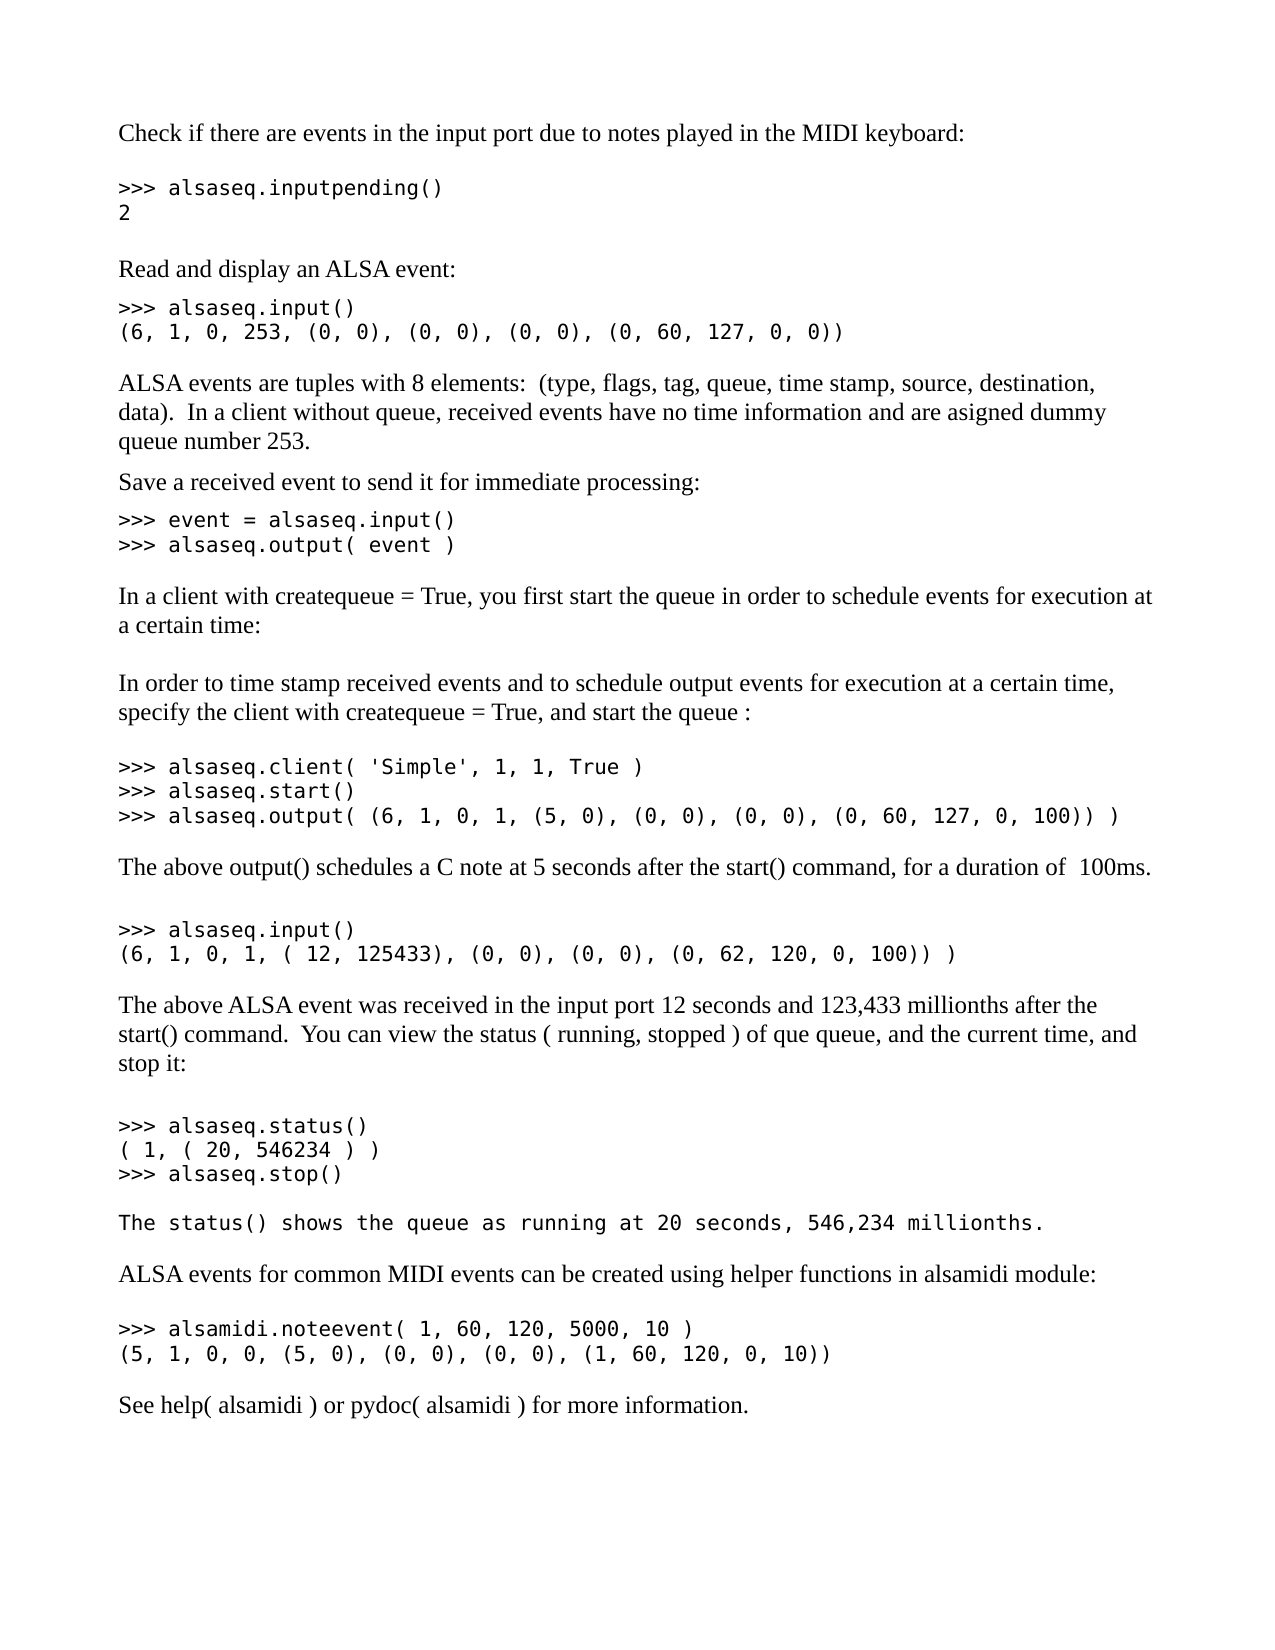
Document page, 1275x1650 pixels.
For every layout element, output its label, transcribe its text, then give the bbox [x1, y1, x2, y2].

text >>> alsamidi.noteevent( 1, 60, 120, 5000, 10 ) [118, 1317, 1157, 1342]
text (6, 1, 0, 253, (0, 0), (0, 0), (0, 0), (0, 60, 127, 0, 0)) [118, 320, 1157, 344]
text >>> alsaseq.output( (6, 1, 0, 1, (5, 0), (0, 0), (0, 0), (0, 60, 127, 0, 100)) ) [118, 804, 1157, 828]
text >>> alsaseq.start() [118, 779, 1157, 804]
text >>> alsaseq.inputpending() [118, 176, 1157, 201]
text In a client with createqueue = True, you first start the queue in order to schedule events for execution at a certain time: [118, 581, 1157, 639]
text (5, 1, 0, 0, (5, 0), (0, 0), (0, 0), (1, 60, 120, 0, 10)) [118, 1342, 1157, 1366]
text The above output() schedules a C note at 5 seconds after the start() command, for a duration of 100ms. [118, 852, 1157, 881]
text >>> alsaseq.input() [118, 918, 1157, 942]
text See help( alsamidi ) or pydoc( alsamidi ) for more information. [118, 1390, 1157, 1419]
text ALSA events for common MIDI events can be created using helper functions in alsamidi module: [118, 1259, 1157, 1288]
text >>> alsaseq.client( 'Simple', 1, 1, True ) [118, 755, 1157, 779]
text Check if there are events in the input port due to notes played in the MIDI keyboard: [118, 118, 1157, 147]
text >>> event = alsaseq.input() [118, 508, 1157, 533]
text ALSA events are tuples with 8 elements: (type, flags, tag, queue, time stamp, source, destination, data). In a client without queue, received events have no time information and are asigned dummy queue number 253. [118, 368, 1157, 455]
text The above ALSA event was received in the input port 12 seconds and 123,433 millionths after the start() command. You can view the status ( running, stopped ) of que queue, and the current time, and stop it: [118, 991, 1157, 1077]
text Read and display an ALSA event: [118, 254, 1157, 283]
text >>> alsaseq.output( event ) [118, 533, 1157, 557]
text In order to time stamp received events and to schedule output events for execution at a certain time, specify the client with createqueue = True, and start the queue : [118, 668, 1157, 726]
text ( 1, ( 20, 546234 ) ) [118, 1138, 1157, 1162]
text >>> alsaseq.input() [118, 296, 1157, 320]
text Save a received event to send it for immediate processing: [118, 467, 1157, 496]
text >>> alsaseq.status() [118, 1114, 1157, 1138]
text 2 [118, 201, 1157, 225]
text The status() shows the queue as running at 20 seconds, 546,234 millionths. [118, 1211, 1157, 1235]
text >>> alsaseq.stop() [118, 1162, 1157, 1186]
text (6, 1, 0, 1, ( 12, 125433), (0, 0), (0, 0), (0, 62, 120, 0, 100)) ) [118, 942, 1157, 966]
